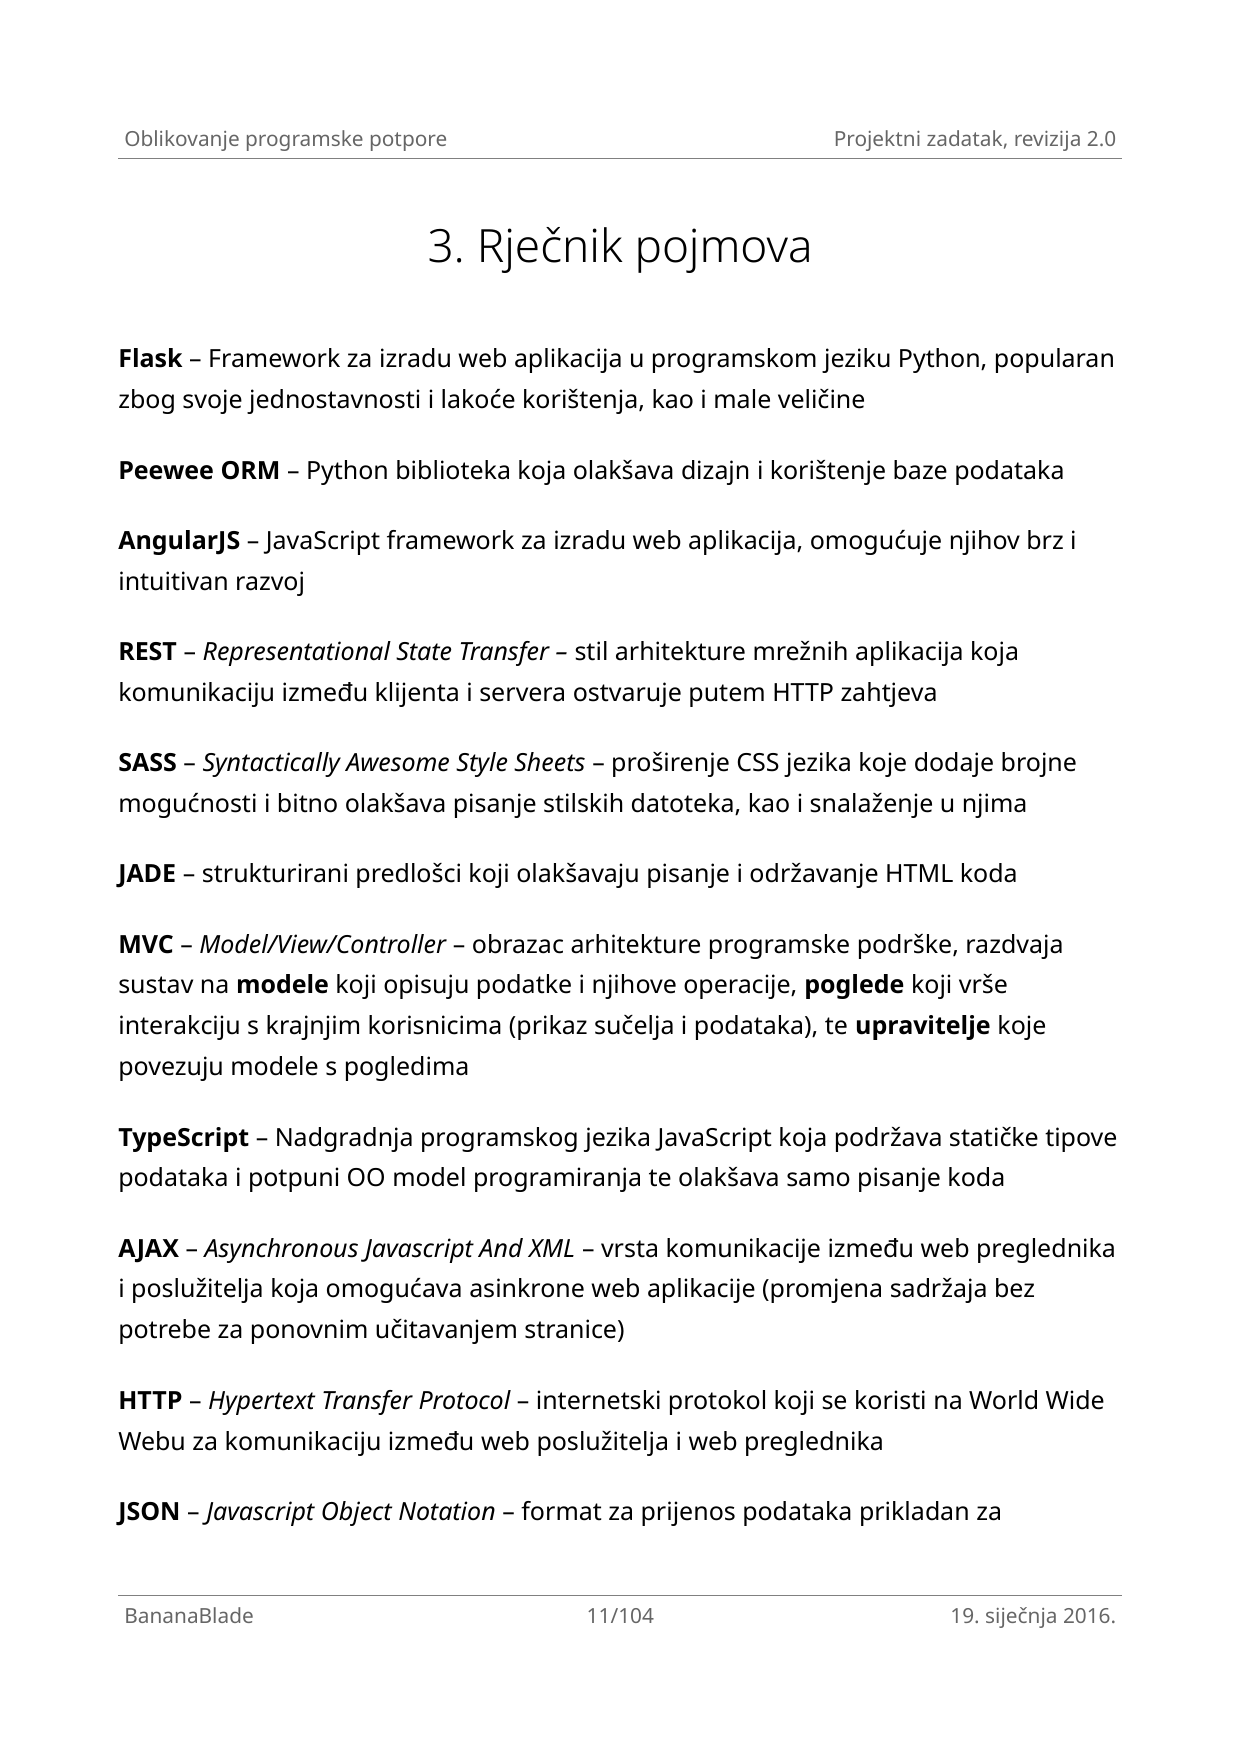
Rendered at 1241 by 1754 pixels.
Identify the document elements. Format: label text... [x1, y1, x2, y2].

text TypeScript – Nadgradnja programskog jezika JavaScript koja podržava statičke tipove podataka i potpuni OO model programiranja te olakšava samo pisanje koda [118, 1119, 1122, 1194]
subtitle 3. Rječnik pojmova [118, 213, 1122, 275]
text SASS – Syntactically Awesome Style Sheets – proširenje CSS jezika koje dodaje brojne mogućnosti i bitno olakšava pisanje stilskih datoteka, kao i snalaženje u njima [118, 745, 1122, 820]
text AngularJS – JavaScript framework za izradu web aplikacija, omogućuje njihov brz i intuitivan razvoj [118, 523, 1122, 597]
text Peewee ORM – Python biblioteka koja olakšava dizajn i korištenje baze podataka [118, 452, 1122, 486]
text AJAX – Asynchronous Javascript And XML – vrsta komunikacije između web preglednika i poslužitelja koja omogućava asinkrone web aplikacije (promjena sadržaja bez potrebe za ponovnim učitavanjem stranice) [118, 1230, 1122, 1346]
text REST – Representational State Transfer – stil arhitekture mrežnih aplikacija koja komunikaciju između klijenta i servera ostvaruje putem HTTP zahtjeva [118, 634, 1122, 709]
text JADE – strukturirani predlošci koji olakšavaju pisanje i održavanje HTML koda [118, 856, 1122, 890]
text HTTP – Hypertext Transfer Protocol – internetski protokol koji se koristi na World Wide Webu za komunikaciju između web poslužitelja i web preglednika [118, 1382, 1122, 1457]
text Flask – Framework za izradu web aplikacija u programskom jeziku Python, popularan zbog svoje jednostavnosti i lakoće korištenja, kao i male veličine [118, 300, 1122, 416]
text MVC – Model/View/Controller – obrazac arhitekture programske podrške, razdvaja sustav na modele koji opisuju podatke i njihove operacije, poglede koji vrše interakciju s krajnjim korisnicima (prikaz sučelja i podataka), te upravitelje koje povezuju modele s pogledima [118, 926, 1122, 1083]
text JSON – Javascript Object Notation – format za prijenos podataka prikladan za [118, 1493, 1122, 1527]
